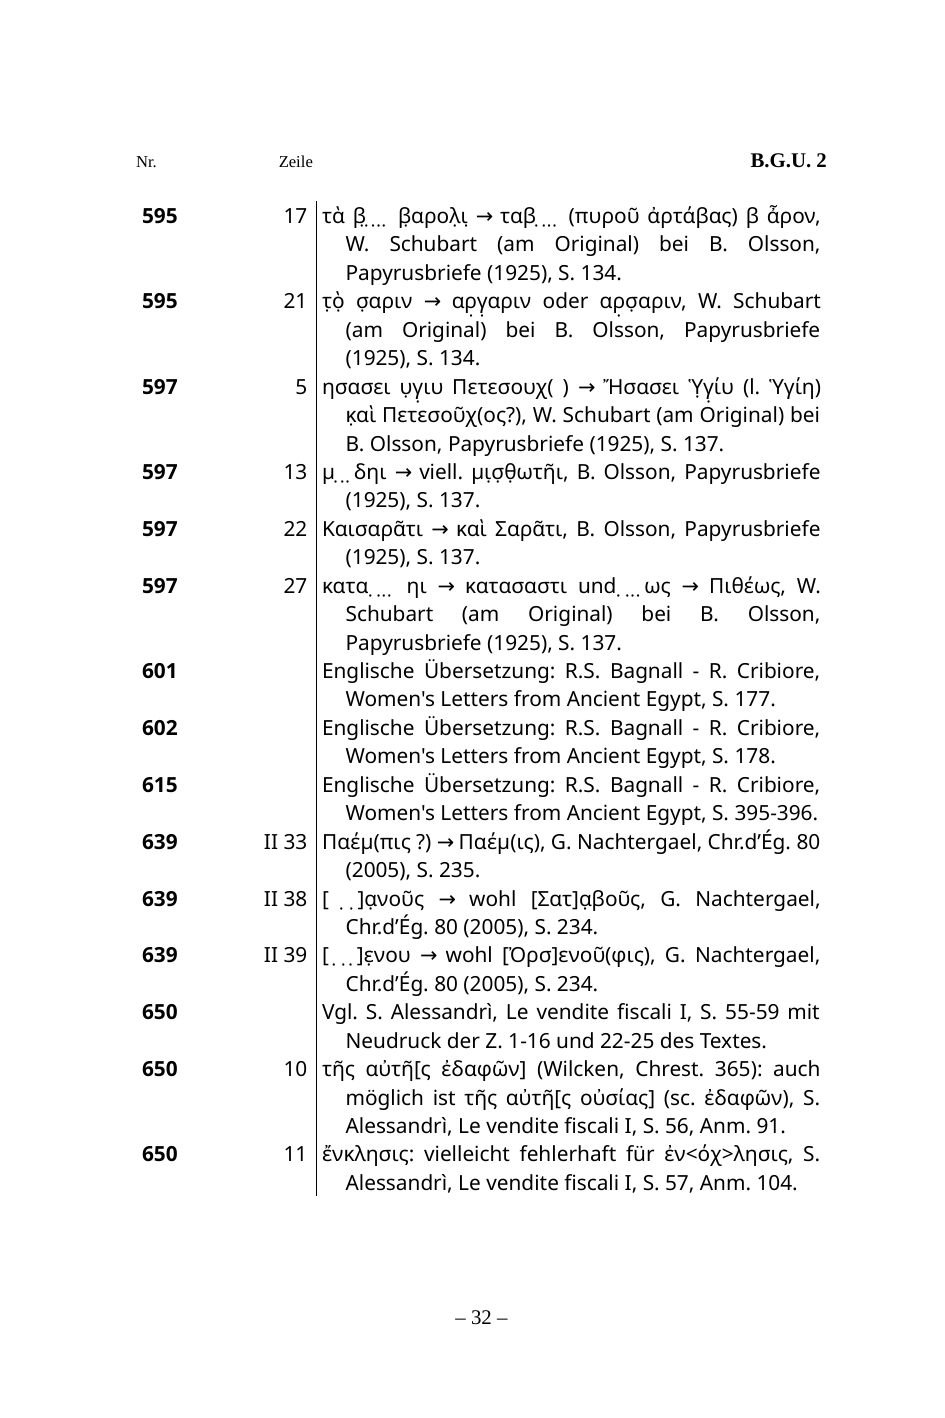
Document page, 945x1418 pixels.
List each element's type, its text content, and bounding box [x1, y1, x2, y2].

table_cell 639 [136, 884, 224, 941]
table_cell Englische Übersetzung: R.S. Bagnall - R. Cribiore, Women's Letters from Ancient Egypt, S. 177. [317, 656, 827, 713]
table_cell 639 [136, 941, 224, 997]
table_cell 597 [136, 457, 224, 514]
table_cell 595 [136, 286, 224, 372]
table_cell τὰ β̣ ̣ ̣ ̣ ̣ β̣αρολ̣ι̣ → ταβ ̣ ̣ ̣ ̣ (πυροῦ ἀρτάβας) β ἆρον, W. Schubart (am Original) bei B. Olsson, Papyrusbriefe (1925), S. 134. [317, 201, 827, 286]
table_cell 10 [224, 1054, 316, 1139]
table_cell μ ̣ ̣ ̣δηι → viell. μι̣σ̣θ̣ωτῆι, B. Olsson, Papyrusbriefe (1925), S. 137. [317, 457, 827, 514]
table_cell 650 [136, 1054, 224, 1139]
table_cell 22 [224, 514, 316, 571]
table_cell 597 [136, 571, 224, 656]
table_cell 5 [224, 372, 316, 457]
table_cell 650 [136, 998, 224, 1054]
table_cell [224, 713, 316, 770]
table_cell ησασει υ̣γ̣ιυ Πετεσουχ( ) → Ἤσασει Ὑ̣γ̣ίυ (l. Ὑγίη) κ̣αὶ Πετεσοῦχ(ος?), W. Schubart (am Original) bei B. Olsson, Papyrusbriefe (1925), S. 137. [317, 372, 827, 457]
table_cell τ̣ὸ̣ σ̣αριν → αρ̣γ̣αριν oder αρ̣σ̣αριν, W. Schubart (am Original) bei B. Olsson, Papyrusbriefe (1925), S. 134. [317, 286, 827, 372]
table_cell [ ̣ ̣]α̣νοῦς → wohl [Σατ]α̣βοῦς, G. Nachtergael, Chr.d’Ég. 80 (2005), S. 234. [317, 884, 827, 941]
table_cell 615 [136, 770, 224, 827]
table_cell [224, 656, 316, 713]
table_cell 597 [136, 514, 224, 571]
table_cell 27 [224, 571, 316, 656]
table_cell 17 [224, 201, 316, 286]
table_cell II 39 [224, 941, 316, 997]
table_cell 601 [136, 656, 224, 713]
table_cell 13 [224, 457, 316, 514]
table_cell 602 [136, 713, 224, 770]
table_cell 21 [224, 286, 316, 372]
table_cell Vgl. S. Alessandrì, Le vendite fiscali I, S. 55-59 mit Neudruck der Z. 1-16 und 22-25 des Textes. [317, 998, 827, 1054]
table_cell ἔνκλησις: vielleicht fehlerhaft für ἐν<όχ>λησις, S. Alessandrì, Le vendite fiscali I, S. 57, Anm. 104. [317, 1140, 827, 1196]
table_cell [224, 770, 316, 827]
table_cell 597 [136, 372, 224, 457]
table_cell τῆς αὐτῆ[ς ἐδαφῶν] (Wilcken, Chrest. 365): auch möglich ist τῆς αὐτῆ[ς οὐσίας] (sc. ἐδαφῶν), S. Alessandrì, Le vendite fiscali I, S. 56, Anm. 91. [317, 1054, 827, 1139]
table_cell [224, 998, 316, 1054]
table_cell II 33 [224, 827, 316, 884]
table_cell 650 [136, 1140, 224, 1196]
table_cell 639 [136, 827, 224, 884]
table_cell κατα ̣ ̣ ̣ ̣ ηι → κατασαστι und ̣ ̣ ̣ ̣ως → Πιθέως, W. Schubart (am Original) bei B. Olsson, Papyrusbriefe (1925), S. 137. [317, 571, 827, 656]
table_cell [ ̣ ̣ ̣]ε̣νου → wohl [Ὀρσ]ενοῦ(φις), G. Nachtergael, Chr.d’Ég. 80 (2005), S. 234. [317, 941, 827, 997]
table_cell II 38 [224, 884, 316, 941]
table_cell 595 [136, 201, 224, 286]
table_cell Παέμ(πις ?) → Παέμ(ις), G. Nachtergael, Chr.d’Ég. 80 (2005), S. 235. [317, 827, 827, 884]
table_cell Καισαρᾶτι → καὶ Σαρᾶτι, B. Olsson, Papyrusbriefe (1925), S. 137. [317, 514, 827, 571]
table_cell Englische Übersetzung: R.S. Bagnall - R. Cribiore, Women's Letters from Ancient Egypt, S. 178. [317, 713, 827, 770]
table_cell Englische Übersetzung: R.S. Bagnall - R. Cribiore, Women's Letters from Ancient Egypt, S. 395-396. [317, 770, 827, 827]
table_cell 11 [224, 1140, 316, 1196]
